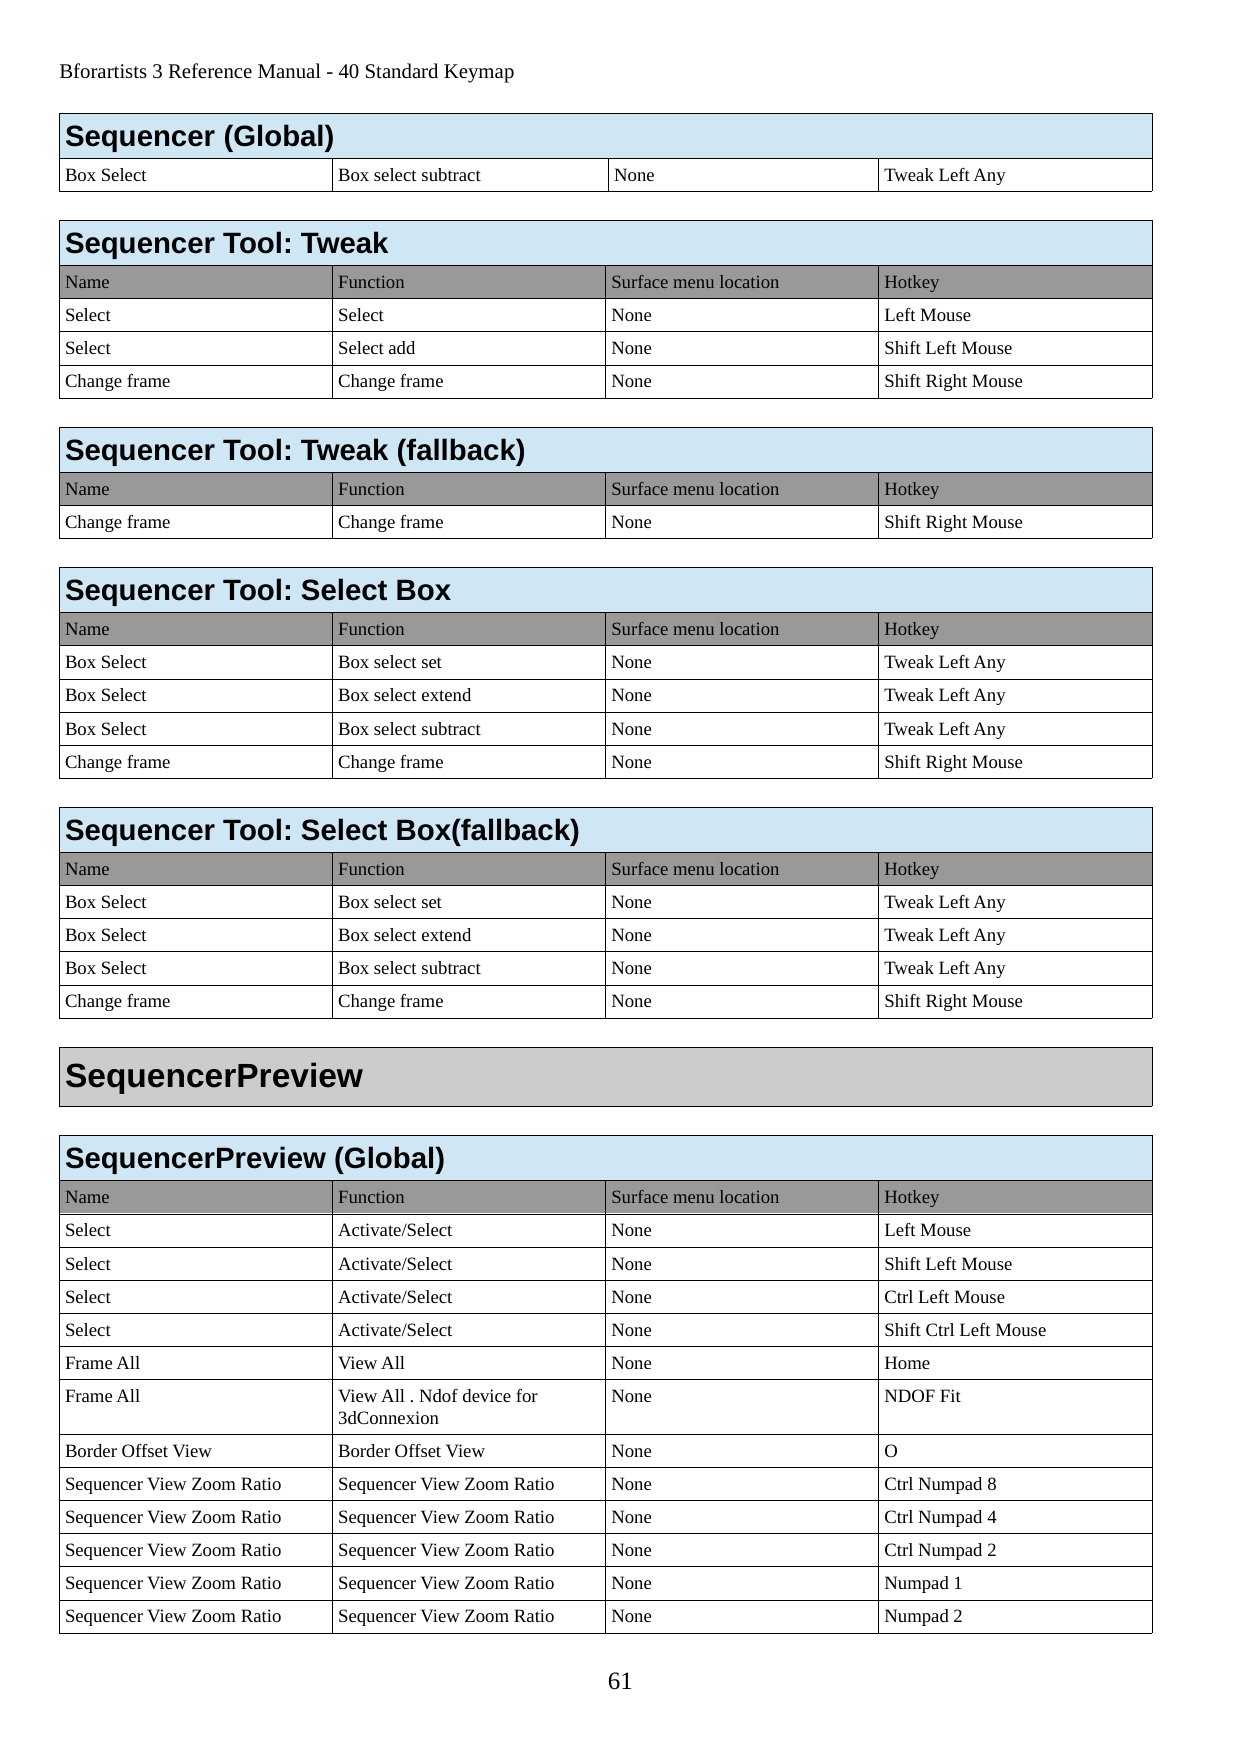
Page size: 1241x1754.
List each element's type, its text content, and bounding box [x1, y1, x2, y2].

table_cell Name [60, 1181, 332, 1213]
table_cell Box Select [60, 713, 332, 745]
table_cell Hotkey [879, 473, 1152, 505]
table_cell Select [60, 332, 332, 364]
table_cell Function [333, 266, 605, 298]
table_cell Change frame [60, 366, 332, 398]
table_cell Numpad 2 [879, 1601, 1152, 1633]
table_header SequencerPreview (Global) [60, 1136, 1152, 1180]
table_cell Sequencer View Zoom Ratio [333, 1468, 605, 1500]
table_cell Shift Right Mouse [879, 986, 1152, 1018]
table_cell Box Select [60, 159, 332, 191]
table_cell Change frame [60, 986, 332, 1018]
table_cell Box Select [60, 886, 332, 918]
table_cell Tweak Left Any [879, 680, 1152, 712]
table_header Sequencer (Global) [60, 114, 1152, 158]
table_cell Left Mouse [879, 1215, 1152, 1247]
table_cell Border Offset View [60, 1435, 332, 1467]
table_cell Shift Left Mouse [879, 1248, 1152, 1280]
table_cell Name [60, 473, 332, 505]
table_cell Box select set [333, 886, 605, 918]
table_cell Name [60, 266, 332, 298]
table_cell None [606, 952, 878, 984]
table_cell Sequencer View Zoom Ratio [333, 1534, 605, 1566]
table_cell None [606, 680, 878, 712]
table_cell None [606, 713, 878, 745]
table_cell None [606, 1314, 878, 1346]
table_cell Select [60, 299, 332, 331]
table_cell Surface menu location [606, 266, 878, 298]
table_cell Ctrl Numpad 2 [879, 1534, 1152, 1566]
table_cell Select [333, 299, 605, 331]
table_cell Tweak Left Any [879, 159, 1152, 191]
table_cell Ctrl Left Mouse [879, 1281, 1152, 1313]
table_cell Box select subtract [333, 952, 605, 984]
table_cell None [609, 159, 878, 191]
table_cell Change frame [333, 506, 605, 538]
table_cell Change frame [333, 746, 605, 778]
table_header Sequencer Tool: Tweak [60, 221, 1152, 265]
table_cell Function [333, 613, 605, 645]
table_cell None [606, 1380, 878, 1434]
table_cell None [606, 1215, 878, 1247]
table_cell Shift Left Mouse [879, 332, 1152, 364]
table_cell Function [333, 1181, 605, 1213]
table_cell Box select extend [333, 919, 605, 951]
table_cell Select add [333, 332, 605, 364]
table_header Sequencer Tool: Tweak (fallback) [60, 428, 1152, 472]
table_cell Shift Right Mouse [879, 746, 1152, 778]
table_cell None [606, 1248, 878, 1280]
table_cell None [606, 299, 878, 331]
table_cell Tweak Left Any [879, 713, 1152, 745]
table_cell Sequencer View Zoom Ratio [60, 1501, 332, 1533]
table_cell Box select extend [333, 680, 605, 712]
table_cell None [606, 986, 878, 1018]
table_cell Box Select [60, 952, 332, 984]
table_cell Shift Ctrl Left Mouse [879, 1314, 1152, 1346]
table_cell None [606, 1501, 878, 1533]
table_cell Box select set [333, 646, 605, 678]
table_cell Sequencer View Zoom Ratio [333, 1501, 605, 1533]
table_cell Change frame [60, 506, 332, 538]
table_cell Shift Right Mouse [879, 506, 1152, 538]
table_header Sequencer Tool: Select Box [60, 568, 1152, 612]
table_cell Ctrl Numpad 8 [879, 1468, 1152, 1500]
table_cell None [606, 1281, 878, 1313]
table_cell Sequencer View Zoom Ratio [60, 1468, 332, 1500]
table_cell Box Select [60, 919, 332, 951]
table_cell Box select subtract [333, 713, 605, 745]
table_cell Select [60, 1215, 332, 1247]
table_cell Tweak Left Any [879, 646, 1152, 678]
table_cell Sequencer View Zoom Ratio [60, 1534, 332, 1566]
table_cell None [606, 886, 878, 918]
table_cell Box Select [60, 680, 332, 712]
table_cell Shift Right Mouse [879, 366, 1152, 398]
table_cell None [606, 1435, 878, 1467]
table_cell Activate/Select [333, 1215, 605, 1247]
table_cell Surface menu location [606, 853, 878, 885]
table_cell Activate/Select [333, 1248, 605, 1280]
table_cell Tweak Left Any [879, 952, 1152, 984]
table_cell Sequencer View Zoom Ratio [60, 1601, 332, 1633]
table_cell NDOF Fit [879, 1380, 1152, 1434]
table_cell Tweak Left Any [879, 886, 1152, 918]
table_cell View All [333, 1347, 605, 1379]
table_cell None [606, 646, 878, 678]
table_cell None [606, 1347, 878, 1379]
table_cell Function [333, 473, 605, 505]
table_cell Surface menu location [606, 473, 878, 505]
table_cell Box select subtract [333, 159, 608, 191]
table_cell O [879, 1435, 1152, 1467]
table_cell Hotkey [879, 266, 1152, 298]
table_cell Sequencer View Zoom Ratio [60, 1567, 332, 1599]
table_cell None [606, 919, 878, 951]
table_cell Select [60, 1281, 332, 1313]
table_cell Tweak Left Any [879, 919, 1152, 951]
table_cell None [606, 366, 878, 398]
table_cell Frame All [60, 1380, 332, 1434]
table_cell Hotkey [879, 853, 1152, 885]
table_cell Frame All [60, 1347, 332, 1379]
table_cell None [606, 506, 878, 538]
table_cell Box Select [60, 646, 332, 678]
table_cell Ctrl Numpad 4 [879, 1501, 1152, 1533]
table_header SequencerPreview [60, 1048, 1152, 1106]
table_cell View All . Ndof device for 3dConnexion [333, 1380, 605, 1434]
table_cell None [606, 1601, 878, 1633]
table_cell Activate/Select [333, 1281, 605, 1313]
table_cell Surface menu location [606, 613, 878, 645]
table_cell Select [60, 1248, 332, 1280]
table_cell None [606, 746, 878, 778]
table_cell None [606, 1468, 878, 1500]
table_cell Function [333, 853, 605, 885]
table_cell Hotkey [879, 613, 1152, 645]
table_cell Hotkey [879, 1181, 1152, 1213]
table_cell Sequencer View Zoom Ratio [333, 1601, 605, 1633]
table_header Sequencer Tool: Select Box(fallback) [60, 808, 1152, 852]
table_cell Name [60, 853, 332, 885]
table_cell Change frame [333, 366, 605, 398]
table_cell Activate/Select [333, 1314, 605, 1346]
table_cell Numpad 1 [879, 1567, 1152, 1599]
table_cell None [606, 1534, 878, 1566]
table_cell Name [60, 613, 332, 645]
table_cell Home [879, 1347, 1152, 1379]
table_cell None [606, 332, 878, 364]
table_cell Select [60, 1314, 332, 1346]
table_cell Sequencer View Zoom Ratio [333, 1567, 605, 1599]
table_cell Surface menu location [606, 1181, 878, 1213]
table_cell Border Offset View [333, 1435, 605, 1467]
table_cell None [606, 1567, 878, 1599]
table_cell Change frame [333, 986, 605, 1018]
table_cell Change frame [60, 746, 332, 778]
table_cell Left Mouse [879, 299, 1152, 331]
